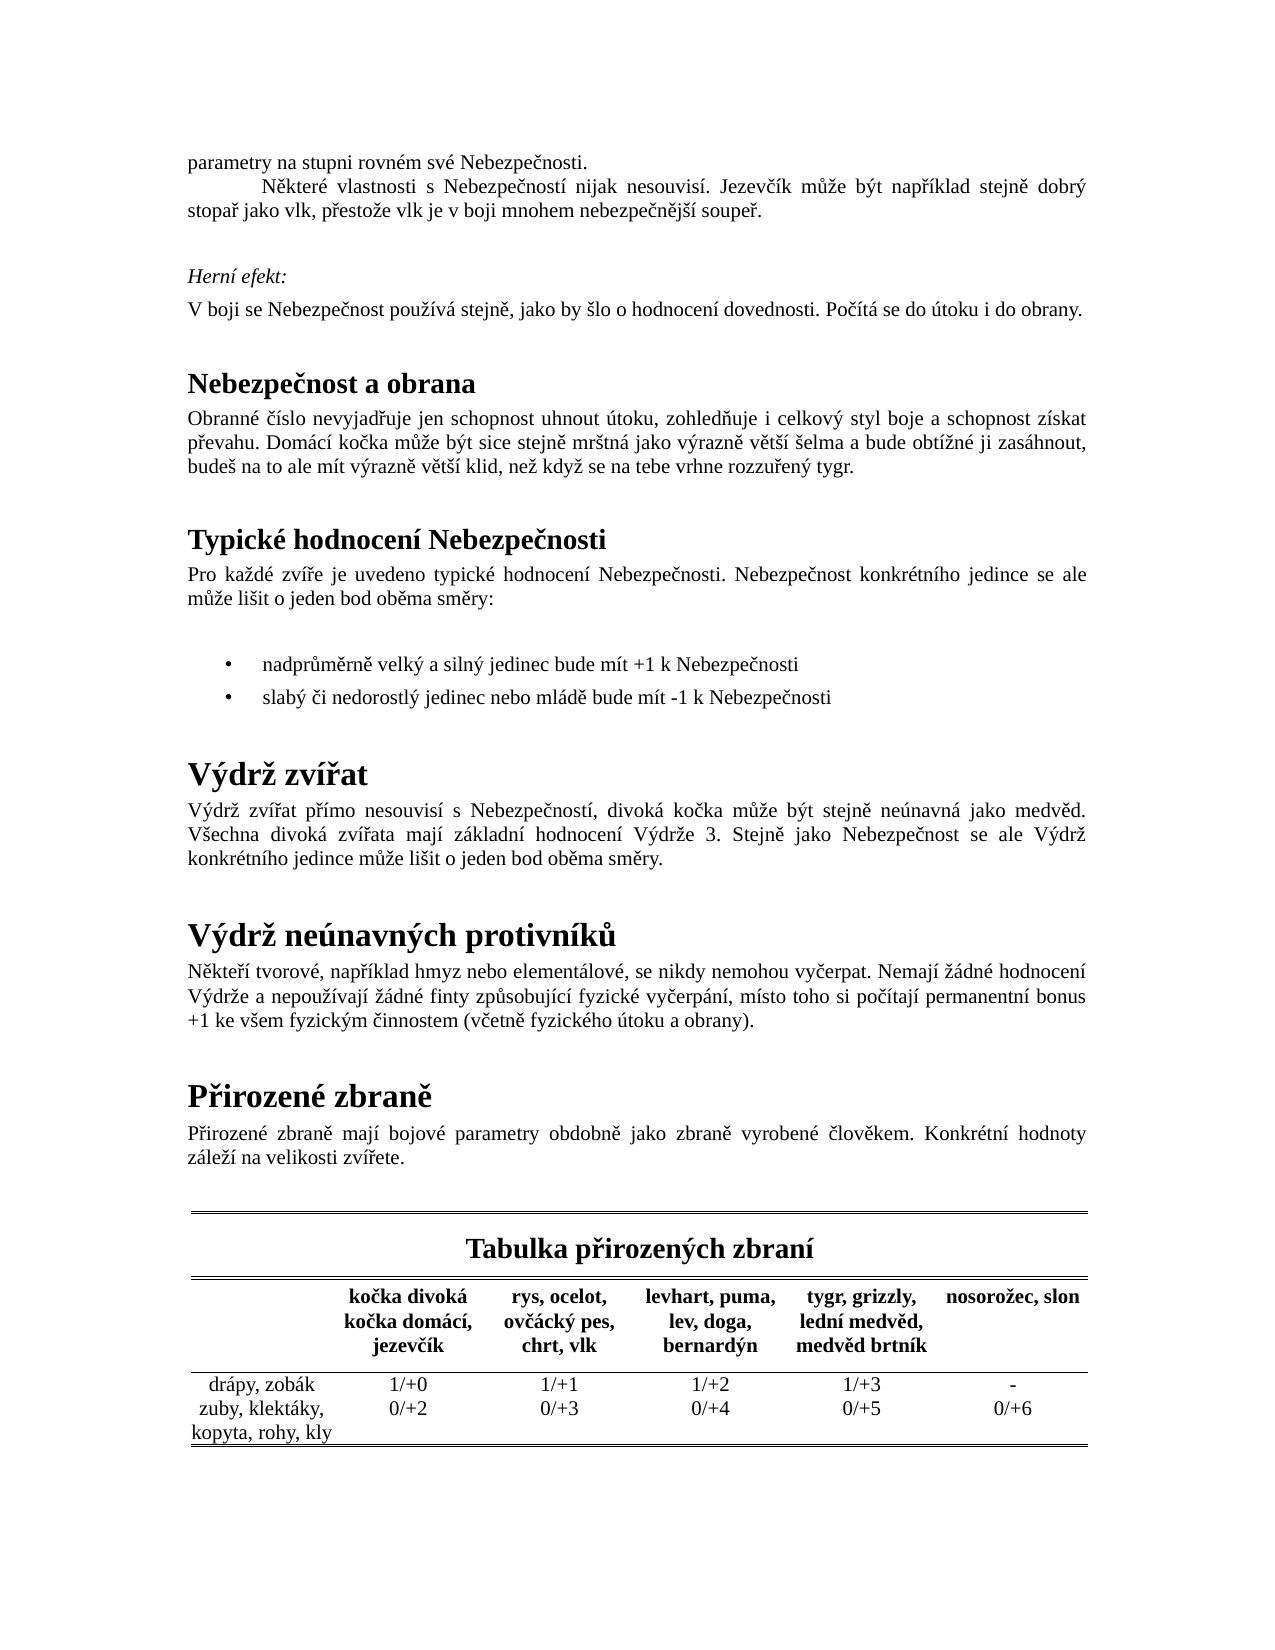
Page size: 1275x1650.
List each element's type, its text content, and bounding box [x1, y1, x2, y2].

table_cell nosorožec, slon [937, 1280, 1088, 1372]
table_cell kočka divoká kočka domácí, jezevčík [333, 1280, 484, 1372]
table_cell 0/+6 [937, 1396, 1088, 1444]
table_cell drápy, zobák [191, 1373, 332, 1396]
text V boji se Nebezpečnost používá stejně, jako by šlo o hodnocení dovednosti. Počítá se do útoku i do obrany. [187, 297, 1087, 321]
table_cell 0/+5 [786, 1396, 937, 1444]
table_cell rys, ocelot, ovčácký pes, chrt, vlk [484, 1280, 635, 1372]
table_cell 1/+3 [786, 1373, 937, 1396]
text Obranné číslo nevyjadřuje jen schopnost uhnout útoku, zohledňuje i celkový styl boje a schopnost získat převahu. Domácí kočka může být sice stejně mrštná jako výrazně větší šelma a bude obtížné ji zasáhnout, budeš na to ale mít výrazně větší klid, než když se na tebe vrhne rozzuřený tygr. [187, 406, 1087, 478]
table_cell [191, 1280, 332, 1372]
subtitle Nebezpečnost a obrana [187, 366, 1087, 399]
subtitle Přirozené zbraně [187, 1076, 1087, 1115]
text Přirozené zbraně mají bojové parametry obdobně jako zbraně vyrobené člověkem. Konkrétní hodnoty záleží na velikosti zvířete. [187, 1121, 1087, 1169]
text Výdrž zvířat přímo nesouvisí s Nebezpečností, divoká kočka může být stejně neúnavná jako medvěd. Všechna divoká zvířata mají základní hodnocení Výdrže 3. Stejně jako Nebezpečnost se ale Výdrž konkrétního jedince může lišit o jeden bod oběma směry. [187, 798, 1087, 870]
subtitle Výdrž neúnavných protivníků [187, 915, 1087, 953]
text Pro každé zvíře je uvedeno typické hodnocení Nebezpečnosti. Nebezpečnost konkrétního jedince se ale může lišit o jeden bod oběma směry: [187, 562, 1087, 610]
table_cell - [937, 1373, 1088, 1396]
list nadprůměrně velký a silný jedinec bude mít +1 k Nebezpečnosti [225, 652, 1087, 676]
table_cell tygr, grizzly, lední medvěd, medvěd brtník [786, 1280, 937, 1372]
text Někteří tvorové, například hmyz nebo elementálové, se nikdy nemohou vyčerpat. Nemají žádné hodnocení Výdrže a nepoužívají žádné finty způsobující fyzické vyčerpání, místo toho si počítají permanentní bonus +1 ke všem fyzickým činnostem (včetně fyzického útoku a obrany). [187, 959, 1087, 1032]
table_cell 1/+2 [635, 1373, 786, 1396]
subtitle Typické hodnocení Nebezpečnosti [187, 522, 1087, 556]
table_cell 1/+1 [484, 1373, 635, 1396]
table_cell levhart, puma, lev, doga, bernardýn [635, 1280, 786, 1372]
subtitle Výdrž zvířat [187, 754, 1087, 792]
text Herní efekt: [187, 264, 1087, 288]
table_header Tabulka přirozených zbraní [191, 1214, 1088, 1276]
table_cell zuby, klektáky, kopyta, rohy, kly [191, 1396, 332, 1444]
text parametry na stupni rovném své Nebezpečnosti. Některé vlastnosti s Nebezpečností nijak nesouvisí. Jezevčík může být například stejně dobrý stopař jako vlk, přestože vlk je v boji mnohem nebezpečnější soupeř. [187, 150, 1087, 222]
table_cell 1/+0 [333, 1373, 484, 1396]
list slabý či nedorostlý jedinec nebo mládě bude mít -1 k Nebezpečnosti [225, 685, 1087, 709]
table_cell 0/+3 [484, 1396, 635, 1444]
table_cell 0/+4 [635, 1396, 786, 1444]
table_cell 0/+2 [333, 1396, 484, 1444]
